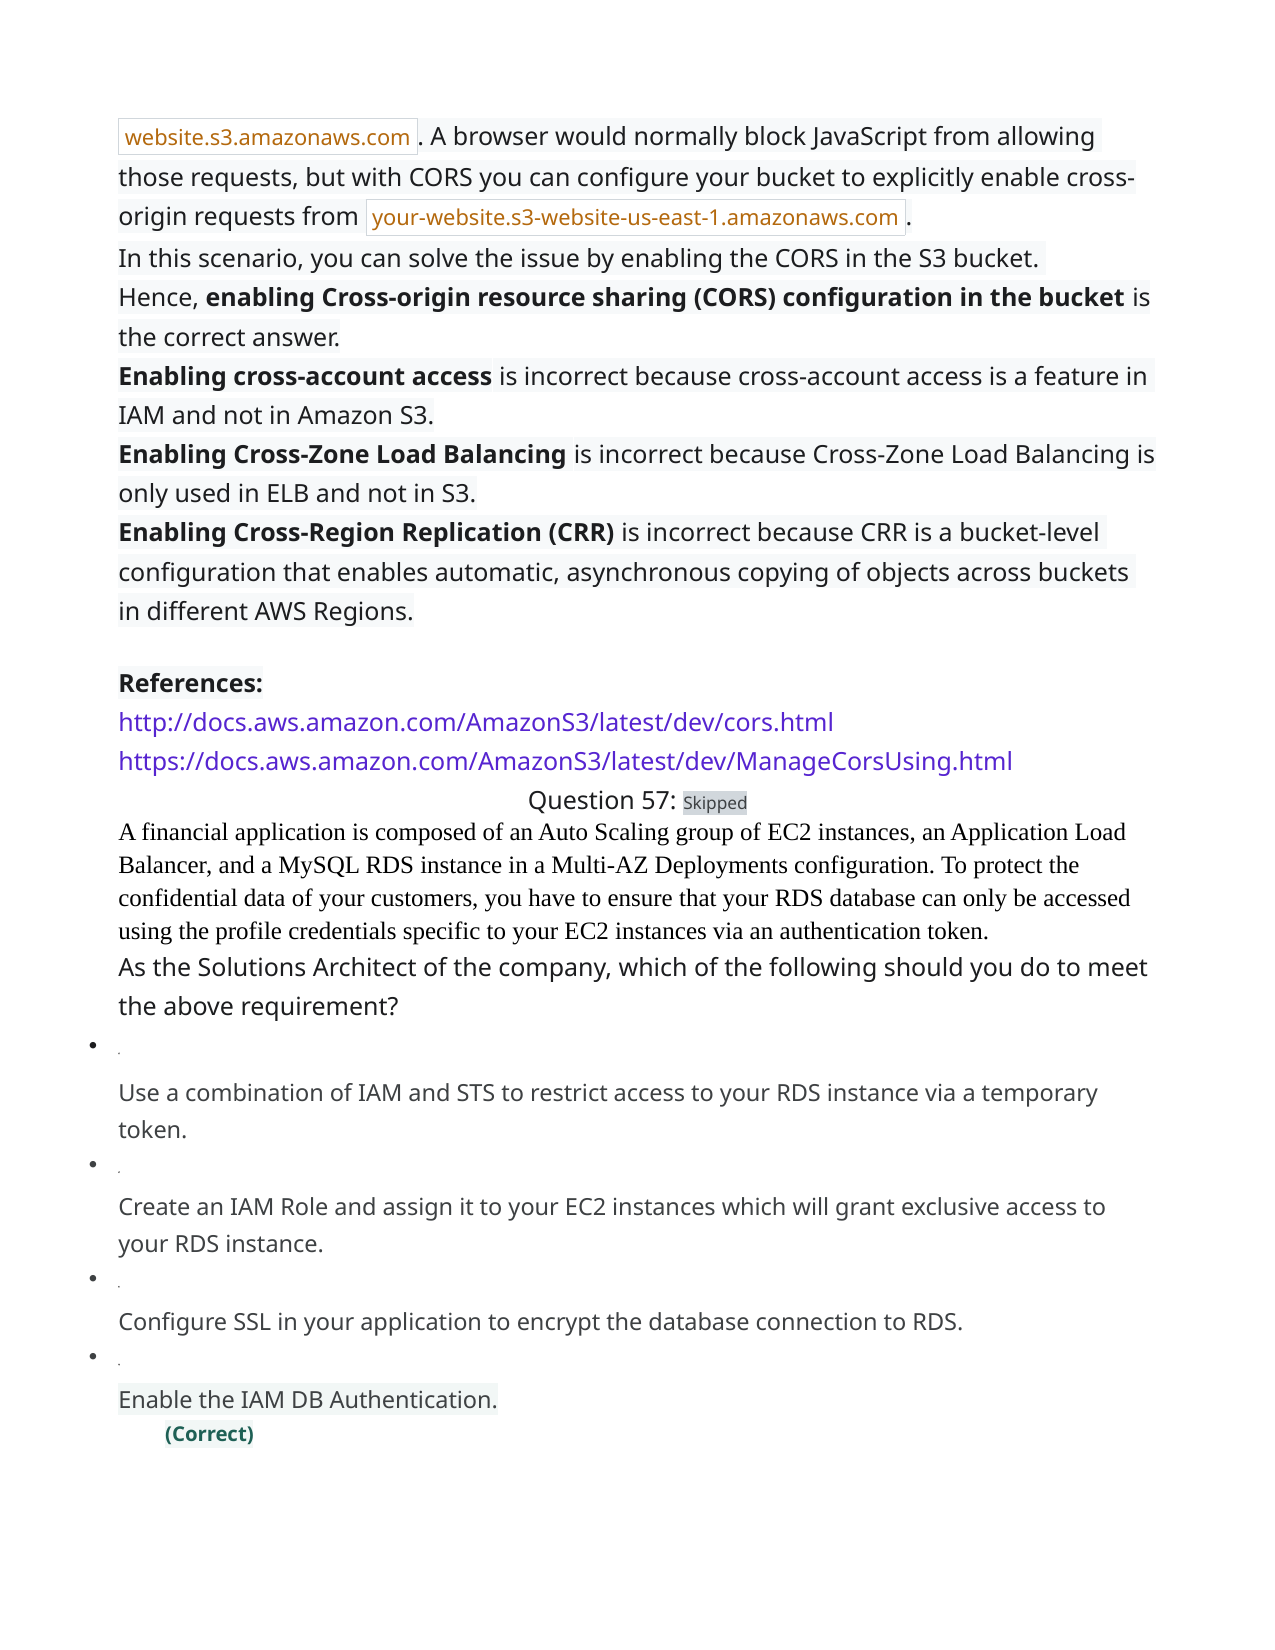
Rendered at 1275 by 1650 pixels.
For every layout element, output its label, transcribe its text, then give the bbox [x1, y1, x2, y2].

text Enabling cross-account access is incorrect because cross-account access is a feature in IAM and not in Amazon S3. [118, 358, 1157, 432]
list ​ [118, 1150, 1157, 1178]
text https://docs.aws.amazon.com/AmazonS3/latest/dev/ManageCorsUsing.html [118, 744, 1157, 778]
list (Correct) [165, 1420, 1157, 1448]
list Enable the IAM DB Authentication. [118, 1383, 1157, 1415]
text References: [118, 666, 1157, 699]
text Enabling Cross-Region Replication (CRR) is incorrect because CRR is a bucket-level configuration that enables automatic, asynchronous copying of objects across buckets in different AWS Regions. [118, 515, 1157, 627]
list ​ [118, 1342, 1157, 1371]
text As the Solutions Architect of the company, which of the following should you do to meet the above requirement? [118, 949, 1157, 1022]
list Configure SSL in your application to encrypt the database connection to RDS. [118, 1305, 1157, 1337]
text Enabling Cross-Zone Load Balancing is incorrect because Cross-Zone Load Balancing is only used in ELB and not in S3. [118, 437, 1157, 510]
text Question 57: Skipped [118, 783, 1157, 817]
list ​ [118, 1264, 1157, 1293]
list Use a combination of IAM and STS to restrict access to your RDS instance via a temporary token. [118, 1076, 1157, 1145]
text A financial application is composed of an Auto Scaling group of EC2 instances, an Application Load Balancer, and a MySQL RDS instance in a Multi-AZ Deployments configuration. To protect the confidential data of your customers, you have to ensure that your RDS database can only be accessed using the profile credentials specific to your EC2 instances via an authentication token. [118, 817, 1157, 945]
text website.s3.amazonaws.com. A browser would normally block JavaScript from allowing those requests, but with CORS you can configure your bucket to explicitly enable cross-origin requests from your-website.s3-website-us-east-1.amazonaws.com. [118, 118, 1157, 235]
list ​ [118, 1027, 1157, 1062]
text In this scenario, you can solve the issue by enabling the CORS in the S3 bucket. Hence, enabling Cross-origin resource sharing (CORS) configuration in the bucket is the correct answer. [118, 241, 1157, 353]
text http://docs.aws.amazon.com/AmazonS3/latest/dev/cors.html [118, 705, 1157, 739]
list Create an IAM Role and assign it to your EC2 instances which will grant exclusive access to your RDS instance. [118, 1191, 1157, 1259]
